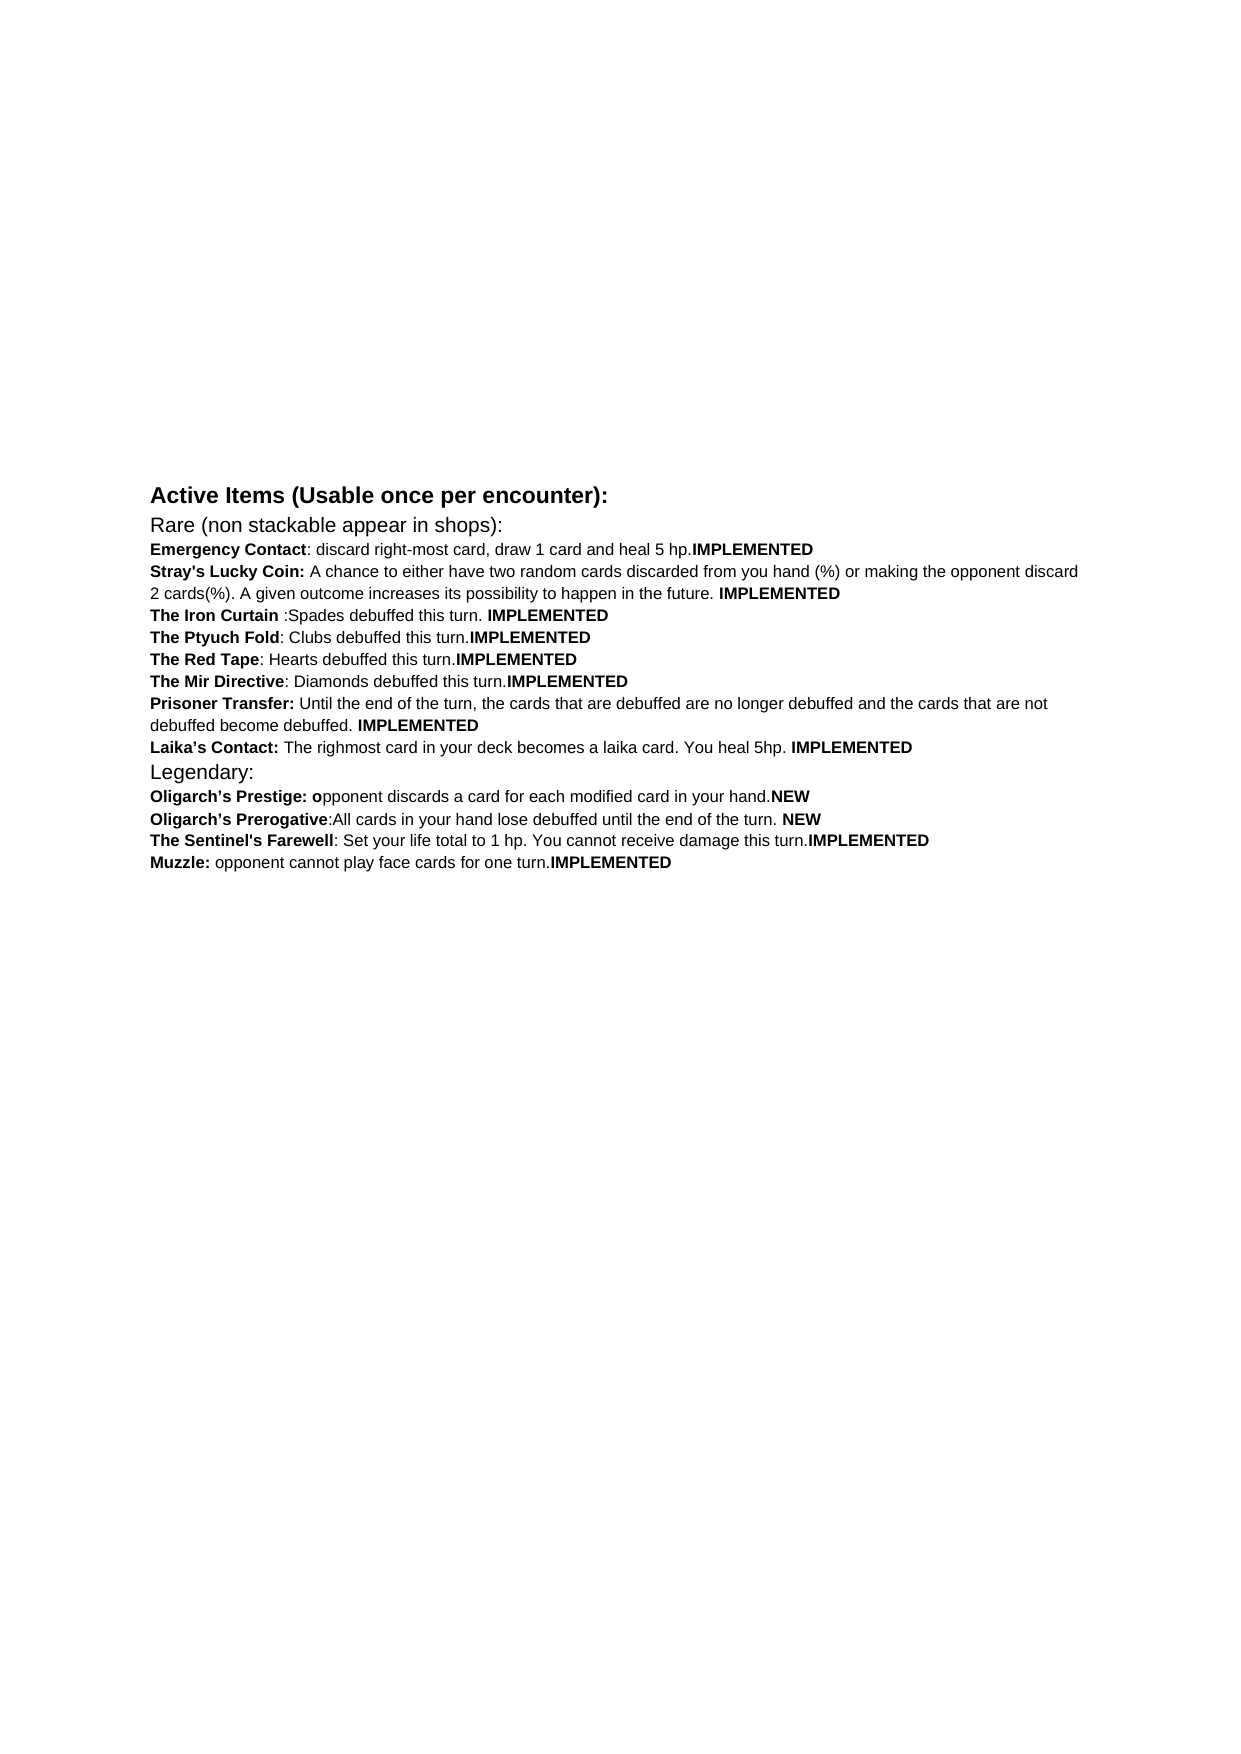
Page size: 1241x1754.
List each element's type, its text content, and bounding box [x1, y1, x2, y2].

text The Mir Directive: Diamonds debuffed this turn.IMPLEMENTED [150, 672, 1090, 691]
text Rare (non stackable appear in shops): [150, 512, 1090, 536]
text The Red Tape: Hearts debuffed this turn.IMPLEMENTED [150, 650, 1090, 669]
text Laika’s Contact: The righmost card in your deck becomes a laika card. You heal 5hp. IMPLEMENTED [150, 738, 1090, 757]
text Stray's Lucky Coin: A chance to either have two random cards discarded from you hand (%) or making the opponent discard 2 cards(%). A given outcome increases its possibility to happen in the future. IMPLEMENTED [150, 562, 1090, 603]
text Muzzle: opponent cannot play face cards for one turn.IMPLEMENTED [150, 853, 1090, 872]
text Prisoner Transfer: Until the end of the turn, the cards that are debuffed are no longer debuffed and the cards that are not debuffed become debuffed. IMPLEMENTED [150, 694, 1090, 735]
text The Sentinel's Farewell: Set your life total to 1 hp. You cannot receive damage this turn.IMPLEMENTED [150, 831, 1090, 850]
text Oligarch’s Prestige: opponent discards a card for each modified card in your hand.NEW [150, 787, 1090, 806]
text The Ptyuch Fold: Clubs debuffed this turn.IMPLEMENTED [150, 628, 1090, 647]
text Active Items (Usable once per encounter): [150, 482, 1090, 509]
text Legendary: [150, 760, 1090, 784]
text Emergency Contact: discard right-most card, draw 1 card and heal 5 hp.IMPLEMENTED [150, 540, 1090, 559]
text Oligarch’s Prerogative:All cards in your hand lose debuffed until the end of the turn. NEW [150, 809, 1090, 828]
text The Iron Curtain :Spades debuffed this turn. IMPLEMENTED [150, 606, 1090, 625]
